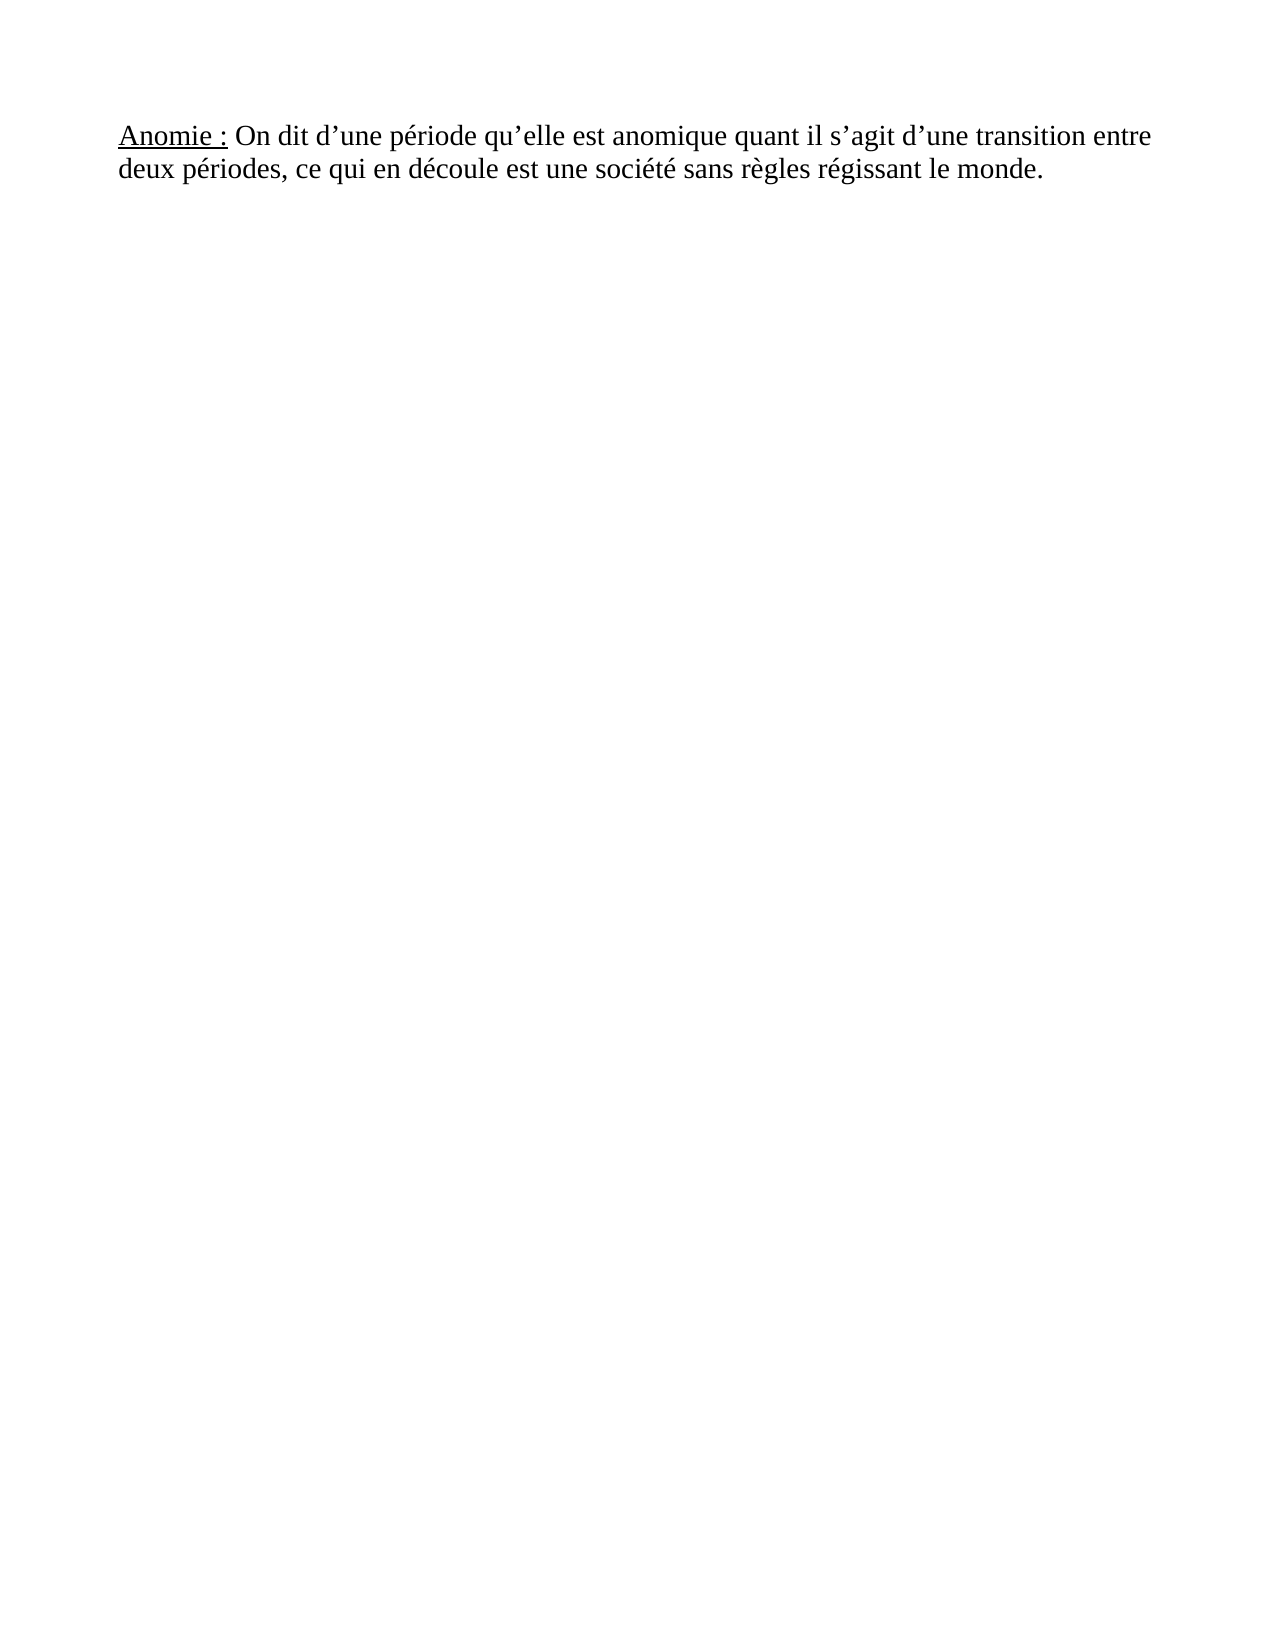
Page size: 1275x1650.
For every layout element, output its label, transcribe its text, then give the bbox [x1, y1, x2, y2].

text Anomie : On dit d’une période qu’elle est anomique quant il s’agit d’une transition entre deux périodes, ce qui en découle est une société sans règles régissant le monde. [118, 118, 1157, 185]
